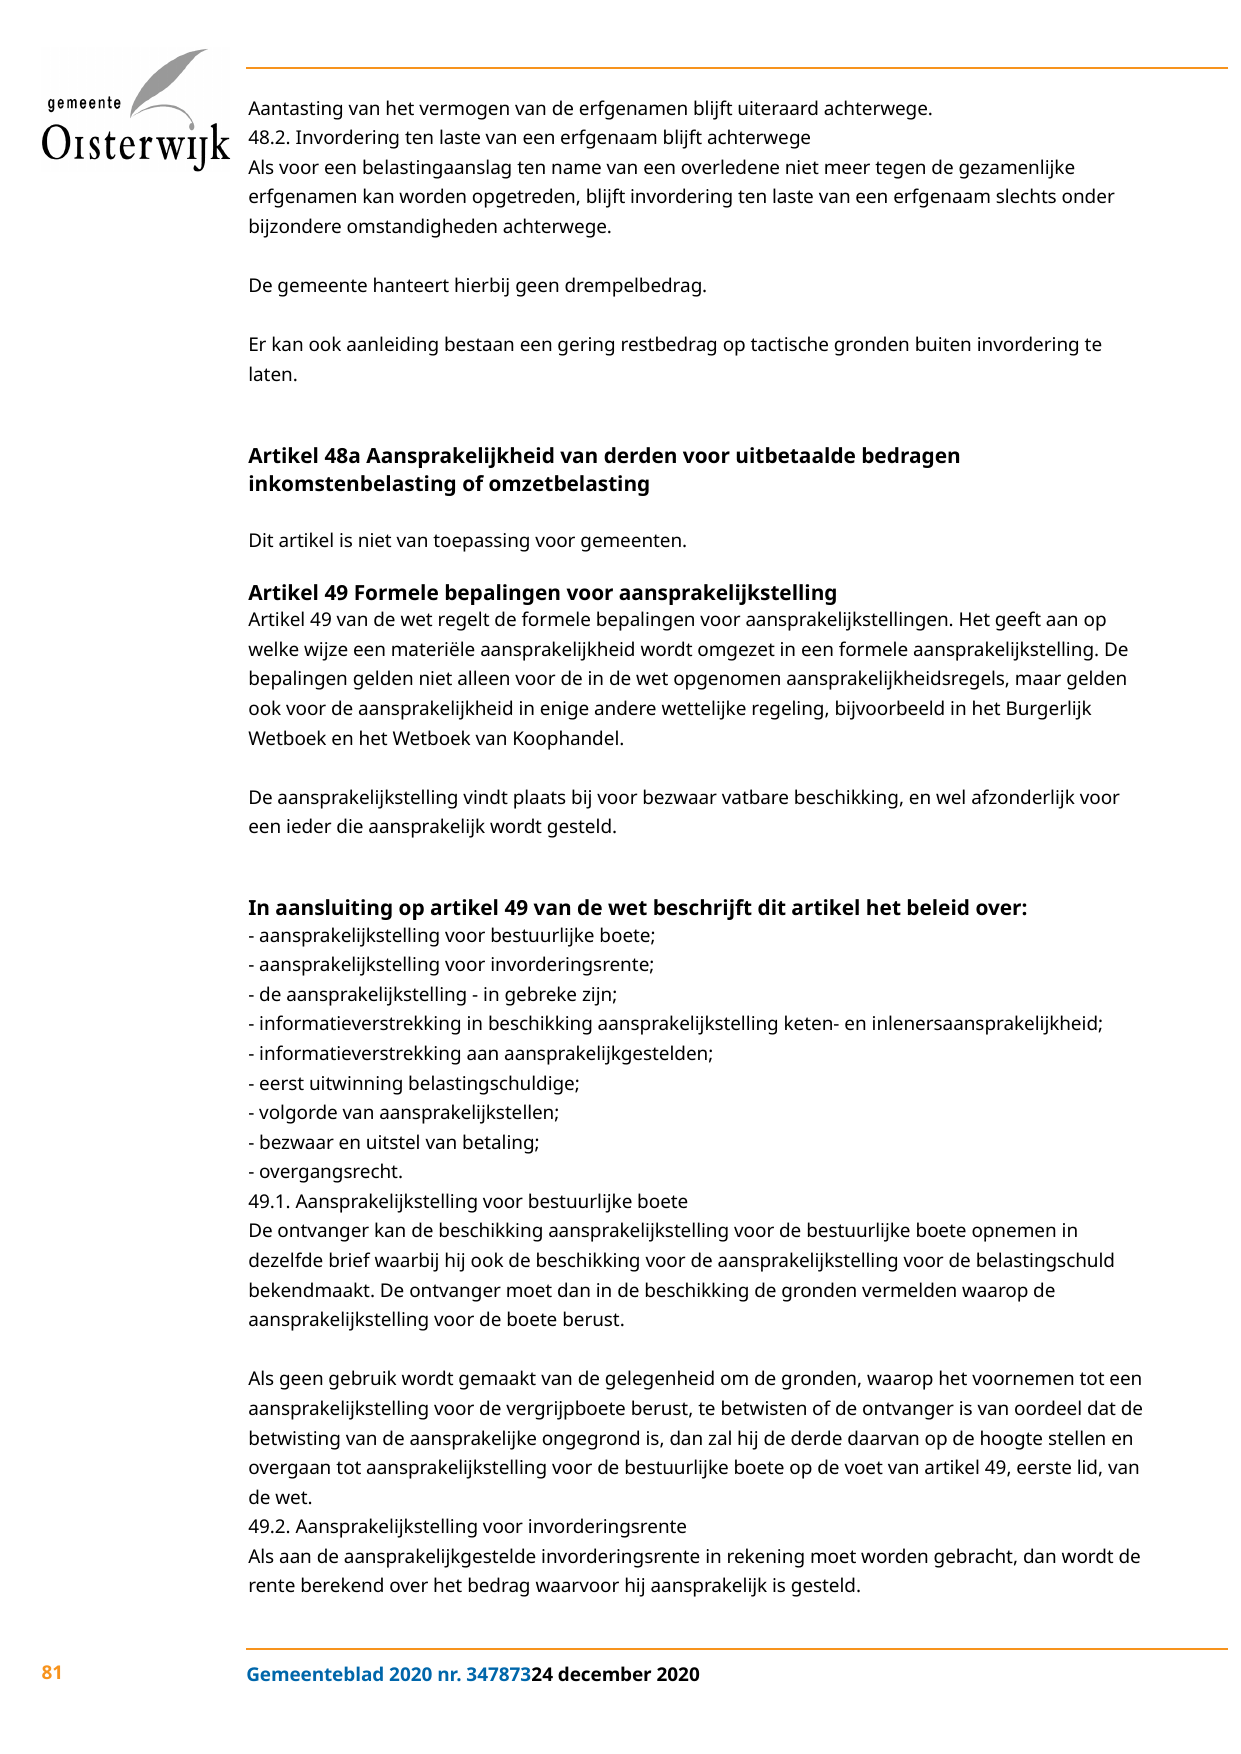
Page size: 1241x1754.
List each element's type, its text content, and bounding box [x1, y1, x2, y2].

text - eerst uitwinning belastingschuldige; [248, 1070, 1152, 1096]
text 49.1. Aansprakelijkstelling voor bestuurlijke boete [248, 1188, 1152, 1214]
text - de aansprakelijkstelling - in gebreke zijn; [248, 981, 1152, 1007]
text - bezwaar en uitstel van betaling; [248, 1129, 1152, 1155]
text 49.2. Aansprakelijkstelling voor invorderingsrente [248, 1513, 1152, 1539]
text In aansluiting op artikel 49 van de wet beschrijft dit artikel het beleid over: [248, 893, 1152, 922]
text De gemeente hanteert hierbij geen drempelbedrag. [248, 272, 1152, 298]
text Artikel 49 van de wet regelt de formele bepalingen voor aansprakelijkstellingen. Het geeft aan op welke wijze een materiële aansprakelijkheid wordt omgezet in een formele aansprakelijkstelling. De bepalingen gelden niet alleen voor de in de wet opgenomen aansprakelijkheidsregels, maar gelden ook voor de aansprakelijkheid in enige andere wettelijke regeling, bijvoorbeeld in het Burgerlijk Wetboek en het Wetboek van Koophandel. [248, 606, 1152, 750]
text Aantasting van het vermogen van de erfgenamen blijft uiteraard achterwege. [248, 95, 1152, 121]
text Er kan ook aanleiding bestaan een gering restbedrag op tactische gronden buiten invordering te laten. [248, 331, 1152, 387]
text Als voor een belastingaanslag ten name van een overledene niet meer tegen de gezamenlijke erfgenamen kan worden opgetreden, blijft invordering ten laste van een erfgenaam slechts onder bijzondere omstandigheden achterwege. [248, 154, 1152, 239]
text De ontvanger kan de beschikking aansprakelijkstelling voor de bestuurlijke boete opnemen in dezelfde brief waarbij hij ook de beschikking voor de aansprakelijkstelling voor de belastingschuld bekendmaakt. De ontvanger moet dan in de beschikking de gronden vermelden waarop de aansprakelijkstelling voor de boete berust. [248, 1218, 1152, 1332]
text Als aan de aansprakelijkgestelde invorderingsrente in rekening moet worden gebracht, dan wordt de rente berekend over het bedrag waarvoor hij aansprakelijk is gesteld. [248, 1543, 1152, 1598]
text 48.2. Invordering ten laste van een erfgenaam blijft achterwege [248, 124, 1152, 150]
text - overgangsrecht. [248, 1158, 1152, 1184]
text Als geen gebruik wordt gemaakt van de gelegenheid om de gronden, waarop het voornemen tot een aansprakelijkstelling voor de vergrijpboete berust, te betwisten of de ontvanger is van oordeel dat de betwisting van de aansprakelijke ongegrond is, dan zal hij de derde daarvan op de hoogte stellen en overgaan tot aansprakelijkstelling voor de bestuurlijke boete op de voet van artikel 49, eerste lid, van de wet. [248, 1366, 1152, 1510]
text - volgorde van aansprakelijkstellen; [248, 1099, 1152, 1125]
text De aansprakelijkstelling vindt plaats bij voor bezwaar vatbare beschikking, en wel afzonderlijk voor een ieder die aansprakelijk wordt gesteld. [248, 784, 1152, 839]
text Artikel 48a Aansprakelijkheid van derden voor uitbetaalde bedragen inkomstenbelasting of omzetbelasting [248, 441, 1152, 498]
picture [41, 47, 231, 172]
text Artikel 49 Formele bepalingen voor aansprakelijkstelling [248, 578, 1152, 606]
text - informatieverstrekking in beschikking aansprakelijkstelling keten- en inlenersaansprakelijkheid; [248, 1011, 1152, 1036]
text Dit artikel is niet van toepassing voor gemeenten. [248, 527, 1152, 553]
text - informatieverstrekking aan aansprakelijkgestelden; [248, 1040, 1152, 1066]
text - aansprakelijkstelling voor bestuurlijke boete; [248, 922, 1152, 948]
text - aansprakelijkstelling voor invorderingsrente; [248, 951, 1152, 977]
